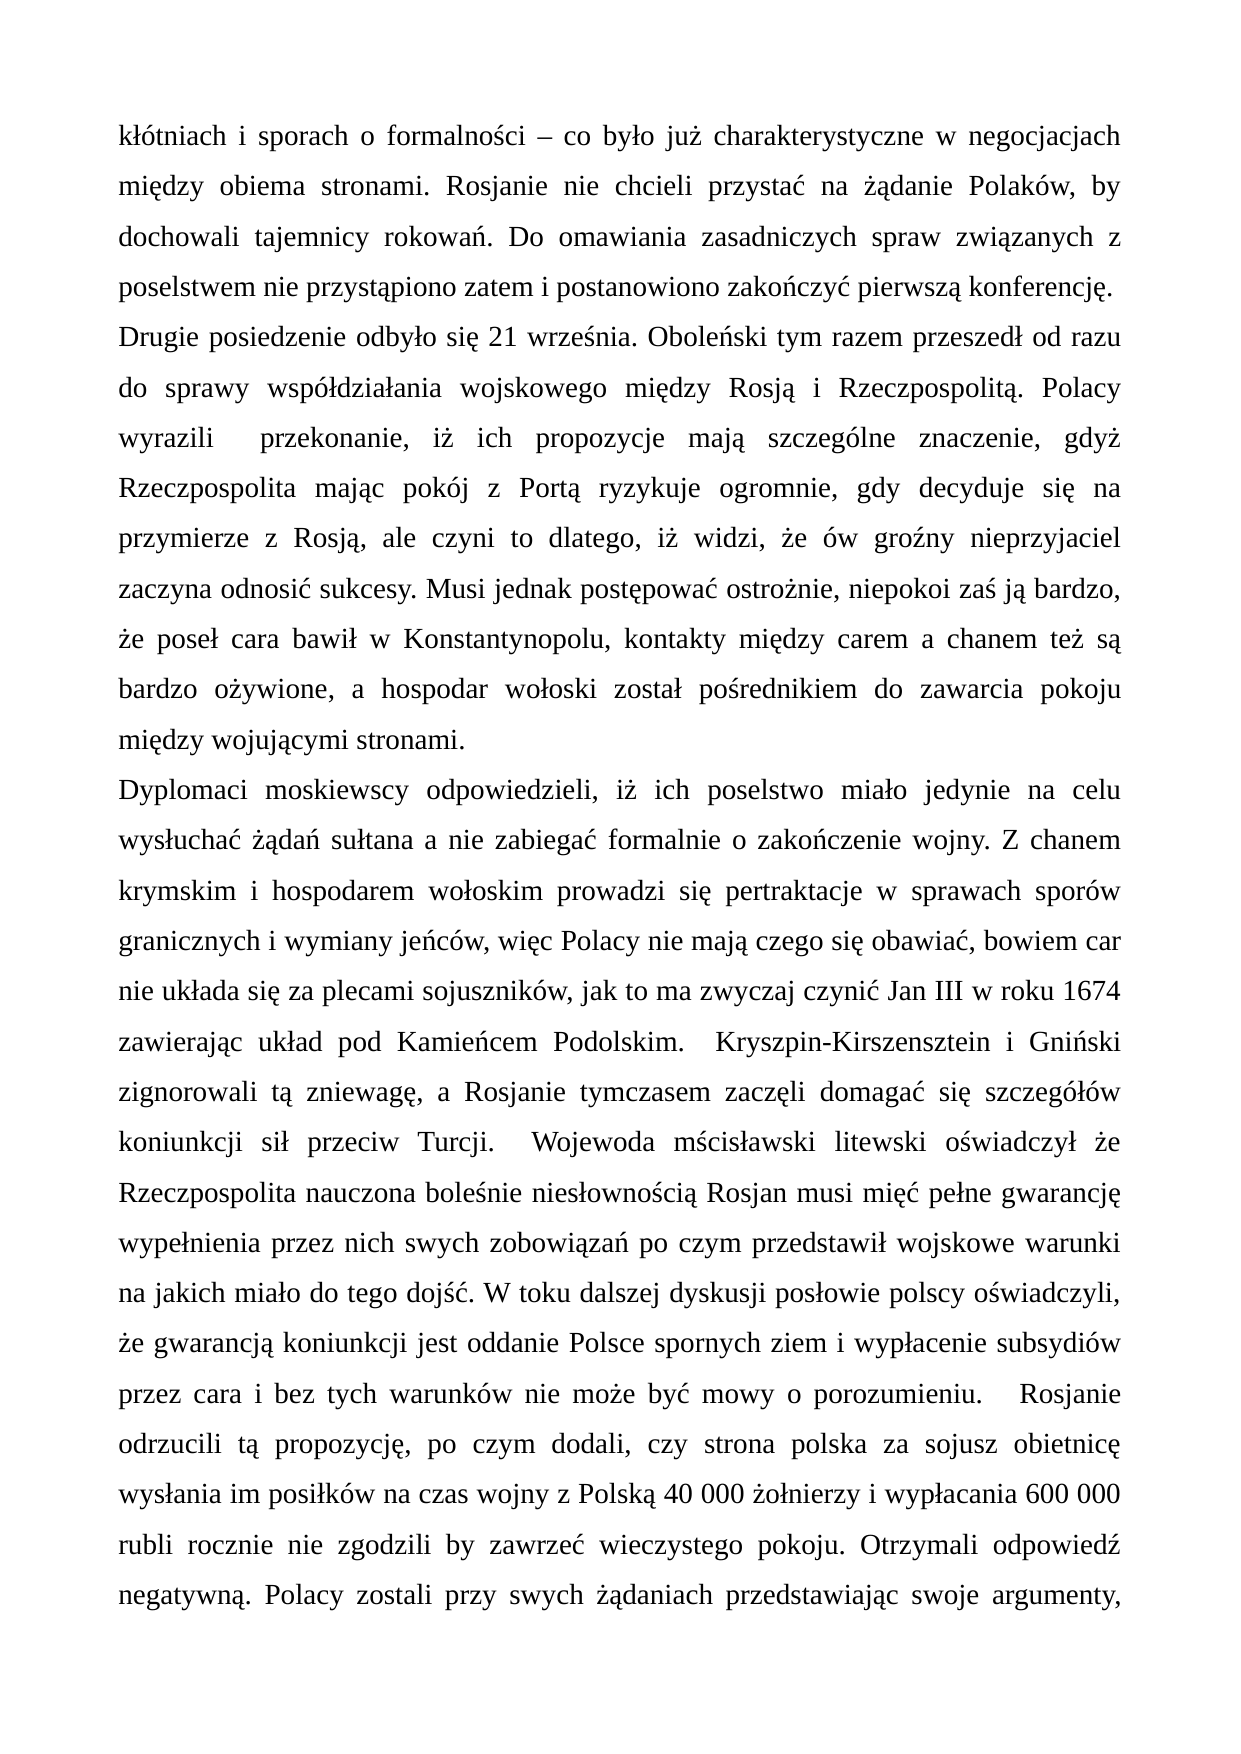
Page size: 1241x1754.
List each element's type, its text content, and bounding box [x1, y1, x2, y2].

text kłótniach i sporach o formalności – co było już charakterystyczne w negocjacjach między obiema stronami. Rosjanie nie chcieli przystać na żądanie Polaków, by dochowali tajemnicy rokowań. Do omawiania zasadniczych spraw związanych z poselstwem nie przystąpiono zatem i postanowiono zakończyć pierwszą konferencję. [118, 118, 1122, 303]
text Dyplomaci moskiewscy odpowiedzieli, iż ich poselstwo miało jedynie na celu wysłuchać żądań sułtana a nie zabiegać formalnie o zakończenie wojny. Z chanem krymskim i hospodarem wołoskim prowadzi się pertraktacje w sprawach sporów granicznych i wymiany jeńców, więc Polacy nie mają czego się obawiać, bowiem car nie układa się za plecami sojuszników, jak to ma zwyczaj czynić Jan III w roku 1674 zawierając układ pod Kamieńcem Podolskim. Kryszpin-Kirszensztein i Gniński zignorowali tą zniewagę, a Rosjanie tymczasem zaczęli domagać się szczegółów koniunkcji sił przeciw Turcji. Wojewoda mścisławski litewski oświadczył że Rzeczpospolita nauczona boleśnie niesłownością Rosjan musi mięć pełne gwarancję wypełnienia przez nich swych zobowiązań po czym przedstawił wojskowe warunki na jakich miało do tego dojść. W toku dalszej dyskusji posłowie polscy oświadczyli, że gwarancją koniunkcji jest oddanie Polsce spornych ziem i wypłacenie subsydiów przez cara i bez tych warunków nie może być mowy o porozumieniu. Rosjanie odrzucili tą propozycję, po czym dodali, czy strona polska za sojusz obietnicę wysłania im posiłków na czas wojny z Polską 40 000 żołnierzy i wypłacania 600 000 rubli rocznie nie zgodzili by zawrzeć wieczystego pokoju. Otrzymali odpowiedź negatywną. Polacy zostali przy swych żądaniach przedstawiając swoje argumenty, [118, 772, 1122, 1611]
text Drugie posiedzenie odbyło się 21 września. Oboleński tym razem przeszedł od razu do sprawy współdziałania wojskowego między Rosją i Rzeczpospolitą. Polacy wyrazili przekonanie, iż ich propozycje mają szczególne znaczenie, gdyż Rzeczpospolita mając pokój z Portą ryzykuje ogromnie, gdy decyduje się na przymierze z Rosją, ale czyni to dlatego, iż widzi, że ów groźny nieprzyjaciel zaczyna odnosić sukcesy. Musi jednak postępować ostrożnie, niepokoi zaś ją bardzo, że poseł cara bawił w Konstantynopolu, kontakty między carem a chanem też są bardzo ożywione, a hospodar wołoski został pośrednikiem do zawarcia pokoju między wojującymi stronami. [118, 319, 1122, 755]
